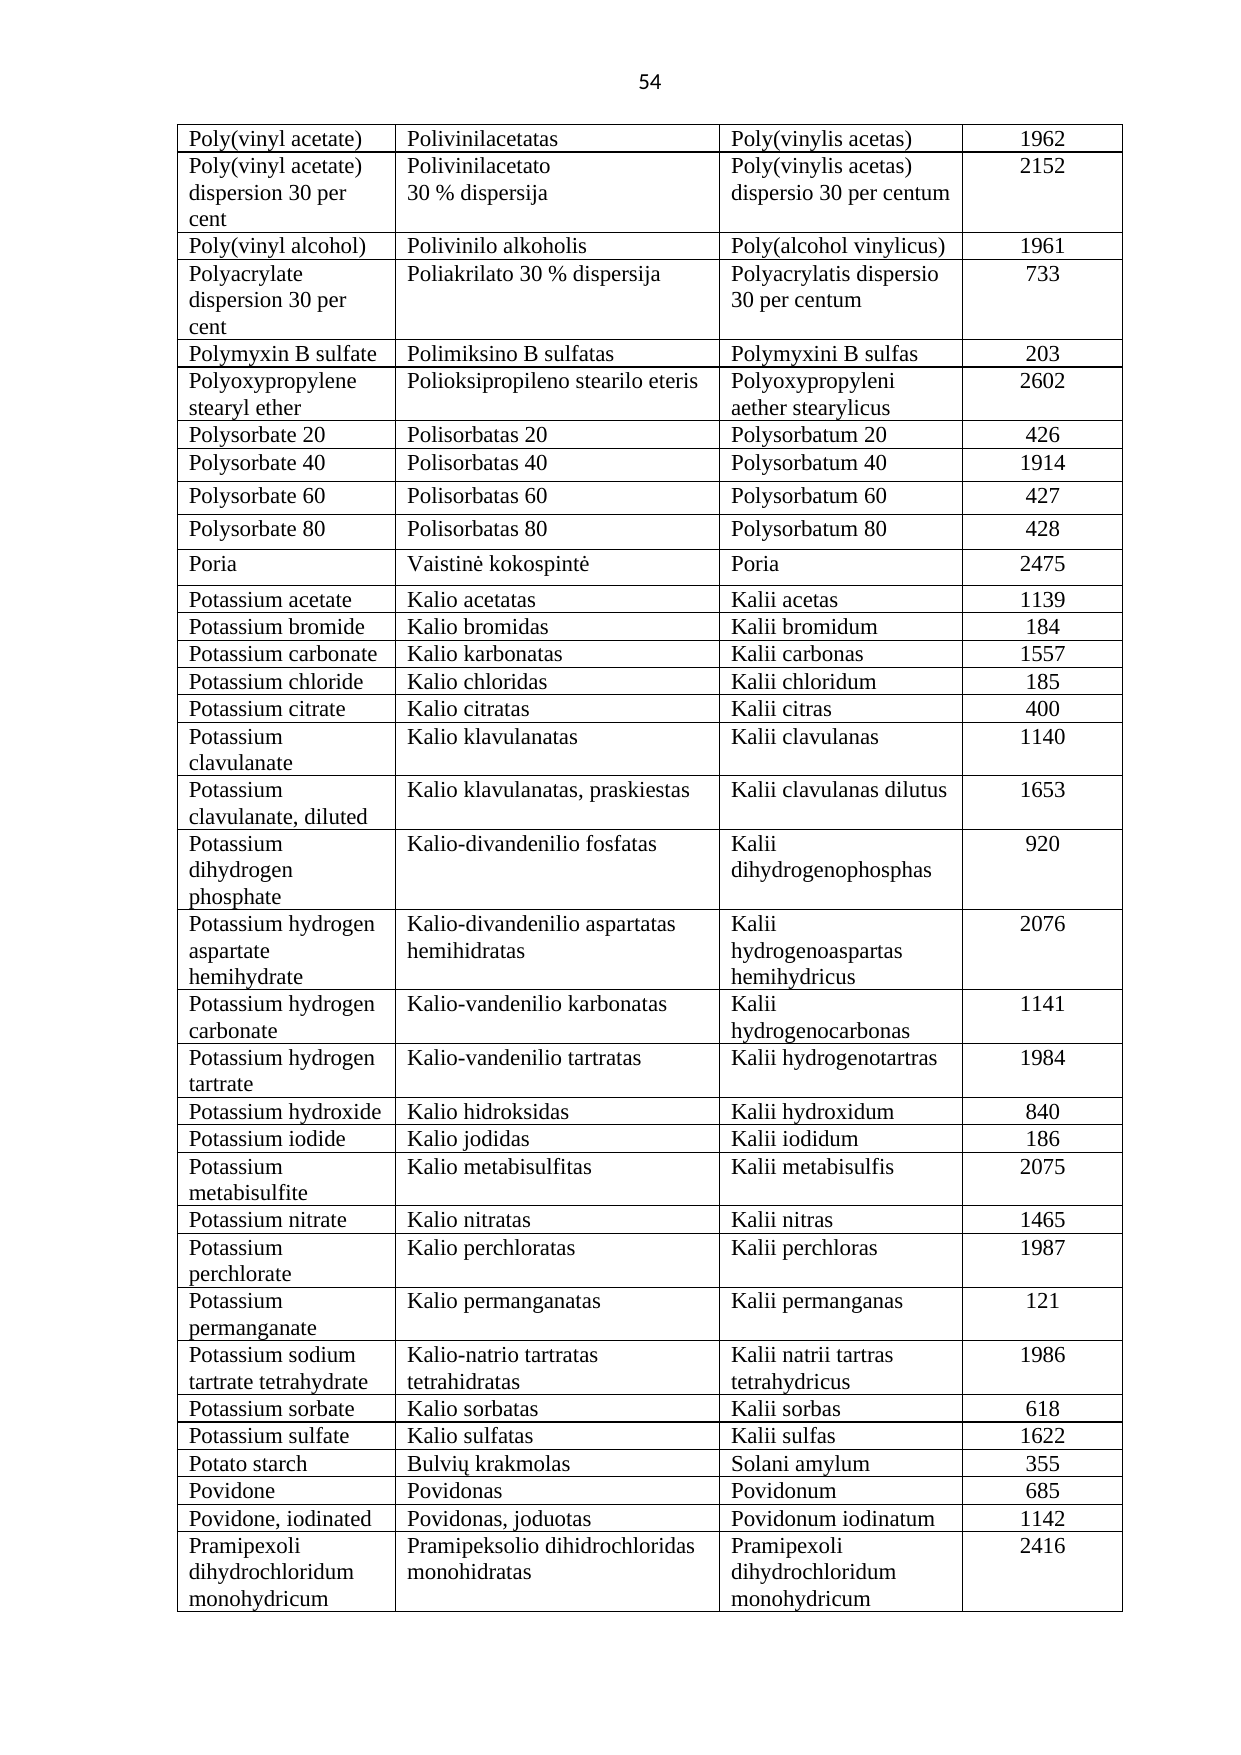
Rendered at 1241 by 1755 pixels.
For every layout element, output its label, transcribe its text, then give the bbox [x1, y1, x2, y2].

table_cell Potassium sodium tartrate tetrahydrate [178, 1341, 395, 1394]
table_cell 1961 [963, 233, 1122, 259]
table_cell Pramipexoli dihydrochloridum monohydricum [720, 1532, 962, 1611]
table_cell Kalii bromidum [720, 613, 962, 639]
table_cell Kalii sulfas [720, 1423, 962, 1449]
table_cell Polysorbatum 20 [720, 421, 962, 448]
table_cell Kalio metabisulfitas [396, 1153, 719, 1205]
table_cell Kalii permanganas [720, 1288, 962, 1340]
table_cell Kalio acetatas [396, 586, 719, 612]
table_cell Povidone, iodinated [178, 1505, 395, 1531]
table_cell 1962 [963, 125, 1122, 151]
table_cell Kalii natrii tartras tetrahydricus [720, 1341, 962, 1394]
table_cell Kalii hydrogenotartras [720, 1044, 962, 1097]
table_cell Poria [720, 550, 962, 585]
table_cell Pramipexoli dihydrochloridum monohydricum [178, 1532, 395, 1611]
table_cell 1984 [963, 1044, 1122, 1097]
table_cell Kalii iodidum [720, 1125, 962, 1152]
table_cell Kalii perchloras [720, 1234, 962, 1287]
table_cell 2602 [963, 368, 1122, 420]
table_cell Povidone [178, 1477, 395, 1504]
table_cell Poly(vinyl alcohol) [178, 233, 395, 259]
table_cell Polivinilacetatas [396, 125, 719, 151]
table_cell Kalii clavulanas dilutus [720, 776, 962, 829]
table_cell Potassium perchlorate [178, 1234, 395, 1287]
table_cell Polyacrylate dispersion 30 per cent [178, 260, 395, 339]
table_cell Potassium iodide [178, 1125, 395, 1152]
table_cell 2152 [963, 153, 1122, 232]
table_cell 1914 [963, 449, 1122, 481]
table_cell Kalii citras [720, 695, 962, 722]
table_cell Potassium hydroxide [178, 1098, 395, 1124]
table_cell 1141 [963, 990, 1122, 1043]
table_cell Poly(vinylis acetas) [720, 125, 962, 151]
table_cell 426 [963, 421, 1122, 448]
table_cell 685 [963, 1477, 1122, 1504]
table_cell Kalio sorbatas [396, 1395, 719, 1421]
table_cell Potassium dihydrogen phosphate [178, 830, 395, 909]
table_cell Potassium sorbate [178, 1395, 395, 1421]
table_cell Kalii sorbas [720, 1395, 962, 1421]
table_cell Polioksipropileno stearilo eteris [396, 368, 719, 420]
table_cell Pramipeksolio dihidrochloridas monohidratas [396, 1532, 719, 1611]
table_cell Solani amylum [720, 1450, 962, 1476]
table_cell Kalii clavulanas [720, 723, 962, 775]
table_cell 2475 [963, 550, 1122, 585]
table_cell Polymyxin B sulfate [178, 340, 395, 366]
table_cell Polisorbatas 40 [396, 449, 719, 481]
table_cell Kalii dihydrogenophosphas [720, 830, 962, 909]
table_cell Polysorbatum 80 [720, 515, 962, 549]
table_cell Poly(alcohol vinylicus) [720, 233, 962, 259]
table_cell Kalii metabisulfis [720, 1153, 962, 1205]
table_cell Potato starch [178, 1450, 395, 1476]
table_cell Polysorbate 40 [178, 449, 395, 481]
table_cell Kalio-divandenilio fosfatas [396, 830, 719, 909]
table_cell Kalio-natrio tartratas tetrahidratas [396, 1341, 719, 1394]
table_cell Kalio jodidas [396, 1125, 719, 1152]
table_cell 2075 [963, 1153, 1122, 1205]
table_cell Potassium permanganate [178, 1288, 395, 1340]
table_cell Povidonum iodinatum [720, 1505, 962, 1531]
table_cell 186 [963, 1125, 1122, 1152]
table_cell Kalio klavulanatas [396, 723, 719, 775]
table_cell Kalio-divandenilio aspartatas hemihidratas [396, 910, 719, 989]
table_cell Kalio-vandenilio karbonatas [396, 990, 719, 1043]
table_cell Potassium hydrogen carbonate [178, 990, 395, 1043]
table_cell Polymyxini B sulfas [720, 340, 962, 366]
table_cell Polysorbate 20 [178, 421, 395, 448]
table_cell 2416 [963, 1532, 1122, 1611]
table_cell Kalio permanganatas [396, 1288, 719, 1340]
table_cell 920 [963, 830, 1122, 909]
table_cell Kalii nitras [720, 1206, 962, 1233]
table_cell Polyoxypropyleni aether stearylicus [720, 368, 962, 420]
table_cell Potassium sulfate [178, 1423, 395, 1449]
table_cell 184 [963, 613, 1122, 639]
table_cell Kalio-vandenilio tartratas [396, 1044, 719, 1097]
table_cell Poly(vinyl acetate) dispersion 30 per cent [178, 153, 395, 232]
table_cell Kalio chloridas [396, 668, 719, 694]
table_cell Polisorbatas 60 [396, 482, 719, 514]
table_cell 185 [963, 668, 1122, 694]
table_cell 203 [963, 340, 1122, 366]
table_cell Polyoxypropylene stearyl ether [178, 368, 395, 420]
table_cell Poly(vinyl acetate) [178, 125, 395, 151]
table_cell Bulvių krakmolas [396, 1450, 719, 1476]
table_cell Kalii hydrogenoaspartas hemihydricus [720, 910, 962, 989]
table_cell Potassium hydrogen tartrate [178, 1044, 395, 1097]
table_cell 1653 [963, 776, 1122, 829]
table_cell Polyacrylatis dispersio 30 per centum [720, 260, 962, 339]
table_cell Polysorbatum 60 [720, 482, 962, 514]
table_cell Vaistinė kokospintė [396, 550, 719, 585]
table_cell 733 [963, 260, 1122, 339]
table_cell Potassium clavulanate [178, 723, 395, 775]
table_cell Kalio bromidas [396, 613, 719, 639]
table_cell Potassium clavulanate, diluted [178, 776, 395, 829]
table_cell Kalio perchloratas [396, 1234, 719, 1287]
table_cell Potassium citrate [178, 695, 395, 722]
table_cell Poly(vinylis acetas) dispersio 30 per centum [720, 153, 962, 232]
table_cell Polimiksino B sulfatas [396, 340, 719, 366]
table_cell 1622 [963, 1423, 1122, 1449]
table_cell 1465 [963, 1206, 1122, 1233]
table_cell 355 [963, 1450, 1122, 1476]
table_cell Povidonas [396, 1477, 719, 1504]
table_cell 2076 [963, 910, 1122, 989]
table_cell Polysorbate 60 [178, 482, 395, 514]
table_cell Polivinilo alkoholis [396, 233, 719, 259]
table_cell Kalii chloridum [720, 668, 962, 694]
table_cell Potassium bromide [178, 613, 395, 639]
table_cell Potassium nitrate [178, 1206, 395, 1233]
table_cell Poliakrilato 30 % dispersija [396, 260, 719, 339]
table_cell Kalio karbonatas [396, 641, 719, 667]
table_cell Poria [178, 550, 395, 585]
table_cell Kalii acetas [720, 586, 962, 612]
table_cell 427 [963, 482, 1122, 514]
table_cell 1139 [963, 586, 1122, 612]
table_cell 400 [963, 695, 1122, 722]
table_cell Povidonas, joduotas [396, 1505, 719, 1531]
table_cell Potassium acetate [178, 586, 395, 612]
table_cell 840 [963, 1098, 1122, 1124]
table_cell Kalio citratas [396, 695, 719, 722]
table_cell Polysorbatum 40 [720, 449, 962, 481]
table_cell 121 [963, 1288, 1122, 1340]
table_cell 1986 [963, 1341, 1122, 1394]
table_cell Kalio hidroksidas [396, 1098, 719, 1124]
table_cell Kalii hydroxidum [720, 1098, 962, 1124]
table_cell 618 [963, 1395, 1122, 1421]
table_cell Polisorbatas 20 [396, 421, 719, 448]
table_cell 1142 [963, 1505, 1122, 1531]
table_cell Polivinilacetato 30 % dispersija [396, 153, 719, 232]
table_cell Povidonum [720, 1477, 962, 1504]
table_cell 1557 [963, 641, 1122, 667]
table_cell Potassium chloride [178, 668, 395, 694]
table_cell Polysorbate 80 [178, 515, 395, 549]
table_cell Kalio klavulanatas, praskiestas [396, 776, 719, 829]
table_cell 1140 [963, 723, 1122, 775]
table_cell Potassium carbonate [178, 641, 395, 667]
table_cell Kalii carbonas [720, 641, 962, 667]
table_cell 1987 [963, 1234, 1122, 1287]
table_cell Potassium metabisulfite [178, 1153, 395, 1205]
table_cell Kalio nitratas [396, 1206, 719, 1233]
table_cell Polisorbatas 80 [396, 515, 719, 549]
table_cell Potassium hydrogen aspartate hemihydrate [178, 910, 395, 989]
table_cell Kalii hydrogenocarbonas [720, 990, 962, 1043]
table_cell 428 [963, 515, 1122, 549]
table_cell Kalio sulfatas [396, 1423, 719, 1449]
